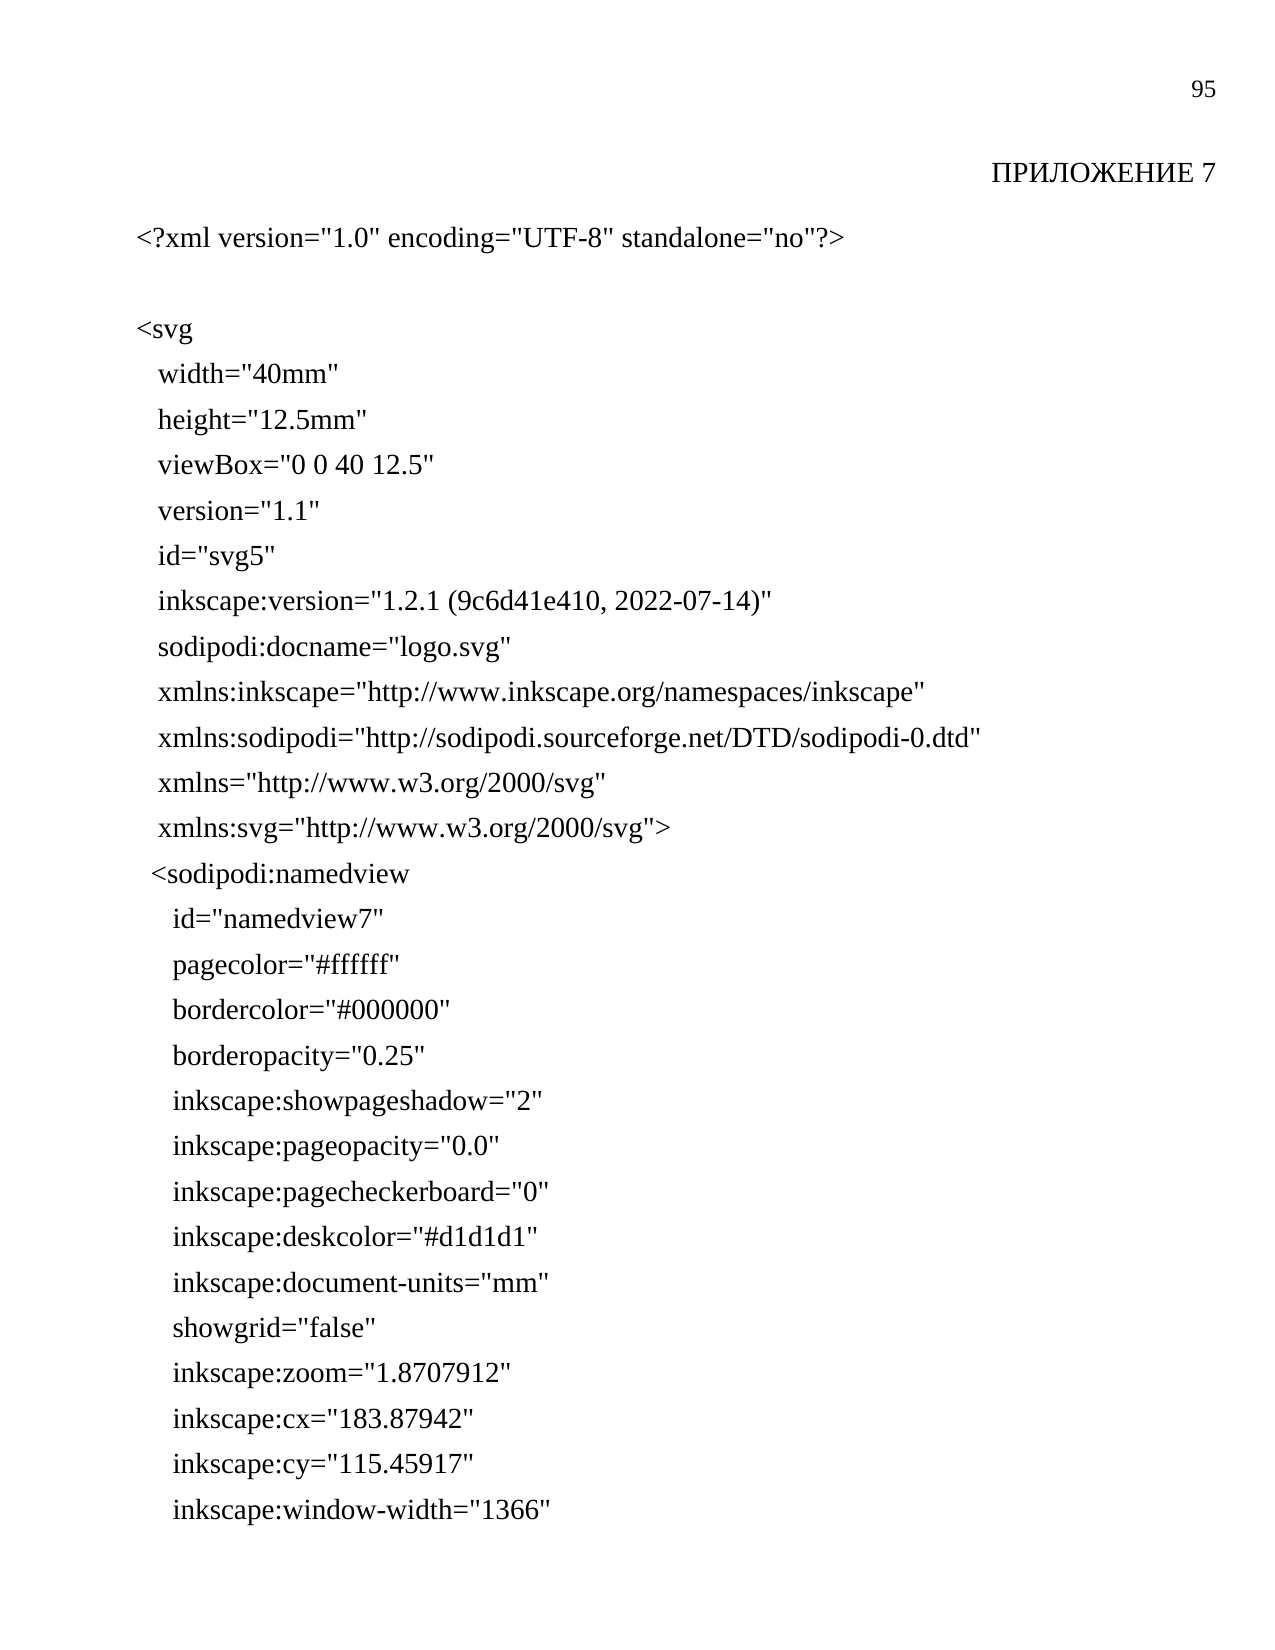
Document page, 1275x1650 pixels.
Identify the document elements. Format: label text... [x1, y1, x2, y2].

text xmlns:svg="http://www.w3.org/2000/svg"> [136, 811, 1216, 844]
text inkscape:document-units="mm" [136, 1265, 1216, 1298]
text inkscape:version="1.2.1 (9c6d41e410, 2022-07-14)" [136, 583, 1216, 617]
text xmlns:inkscape="http://www.inkscape.org/namespaces/inkscape" [136, 674, 1216, 708]
text showgrid="false" [136, 1310, 1216, 1344]
text sodipodi:docname="logo.svg" [136, 629, 1216, 662]
text inkscape:cy="115.45917" [136, 1446, 1216, 1480]
text bordercolor="#000000" [136, 992, 1216, 1026]
text viewBox="0 0 40 12.5" [136, 447, 1216, 481]
text id="namedview7" [136, 901, 1216, 935]
text inkscape:window-width="1366" [136, 1492, 1216, 1525]
text inkscape:zoom="1.8707912" [136, 1356, 1216, 1389]
text version="1.1" [136, 493, 1216, 526]
text pagecolor="#ffffff" [136, 947, 1216, 980]
text inkscape:pagecheckerboard="0" [136, 1174, 1216, 1207]
text xmlns="http://www.w3.org/2000/svg" [136, 765, 1216, 799]
text <svg [136, 311, 1216, 344]
text inkscape:cx="183.87942" [136, 1401, 1216, 1434]
text <sodipodi:namedview [136, 856, 1216, 889]
subtitle ПРИЛОЖЕНИЕ 7 [136, 156, 1216, 189]
text xmlns:sodipodi="http://sodipodi.sourceforge.net/DTD/sodipodi-0.dtd" [136, 720, 1216, 753]
text id="svg5" [136, 538, 1216, 572]
text height="12.5mm" [136, 402, 1216, 435]
text inkscape:pageopacity="0.0" [136, 1128, 1216, 1162]
text <?xml version="1.0" encoding="UTF-8" standalone="no"?> [136, 220, 1216, 254]
text inkscape:showpageshadow="2" [136, 1083, 1216, 1117]
text inkscape:deskcolor="#d1d1d1" [136, 1219, 1216, 1253]
text width="40mm" [136, 356, 1216, 390]
text borderopacity="0.25" [136, 1038, 1216, 1071]
